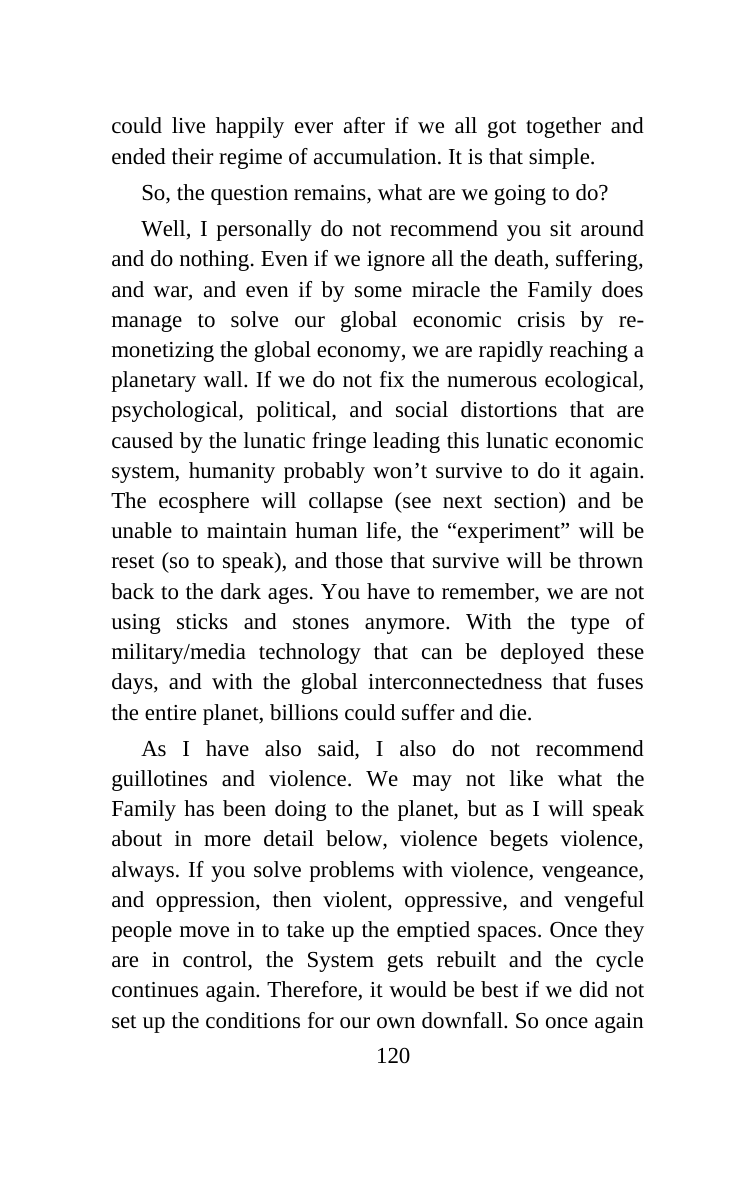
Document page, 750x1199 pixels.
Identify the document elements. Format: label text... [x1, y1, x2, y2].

text could live happily ever after if we all got together and ended their regime of accumulation. It is that simple. [111, 112, 645, 169]
text Well, I personally do not recommend you sit around and do nothing. Even if we ignore all the death, suffering, and war, and even if by some miracle the Family does manage to solve our global economic crisis by re-monetizing the global economy, we are rapidly reaching a planetary wall. If we do not fix the numerous ecological, psychological, political, and social distortions that are caused by the lunatic fringe leading this lunatic economic system, humanity probably won’t survive to do it again. The ecosphere will collapse (see next section) and be unable to maintain human life, the “experiment” will be reset (so to speak), and those that survive will be thrown back to the dark ages. You have to remember, we are not using sticks and stones anymore. With the type of military/media technology that can be deployed these days, and with the global interconnectedness that fuses the entire planet, billions could suffer and die. [111, 215, 645, 725]
text So, the question remains, what are we going to do? [111, 179, 645, 205]
text As I have also said, I also do not recommend guillotines and violence. We may not like what the Family has been doing to the planet, but as I will speak about in more detail below, violence begets violence, always. If you solve problems with violence, vengeance, and oppression, then violent, oppressive, and vengeful people move in to take up the emptied spaces. Once they are in control, the System gets rebuilt and the cycle continues again. Therefore, it would be best if we did not set up the conditions for our own downfall. So once again [111, 735, 645, 1033]
